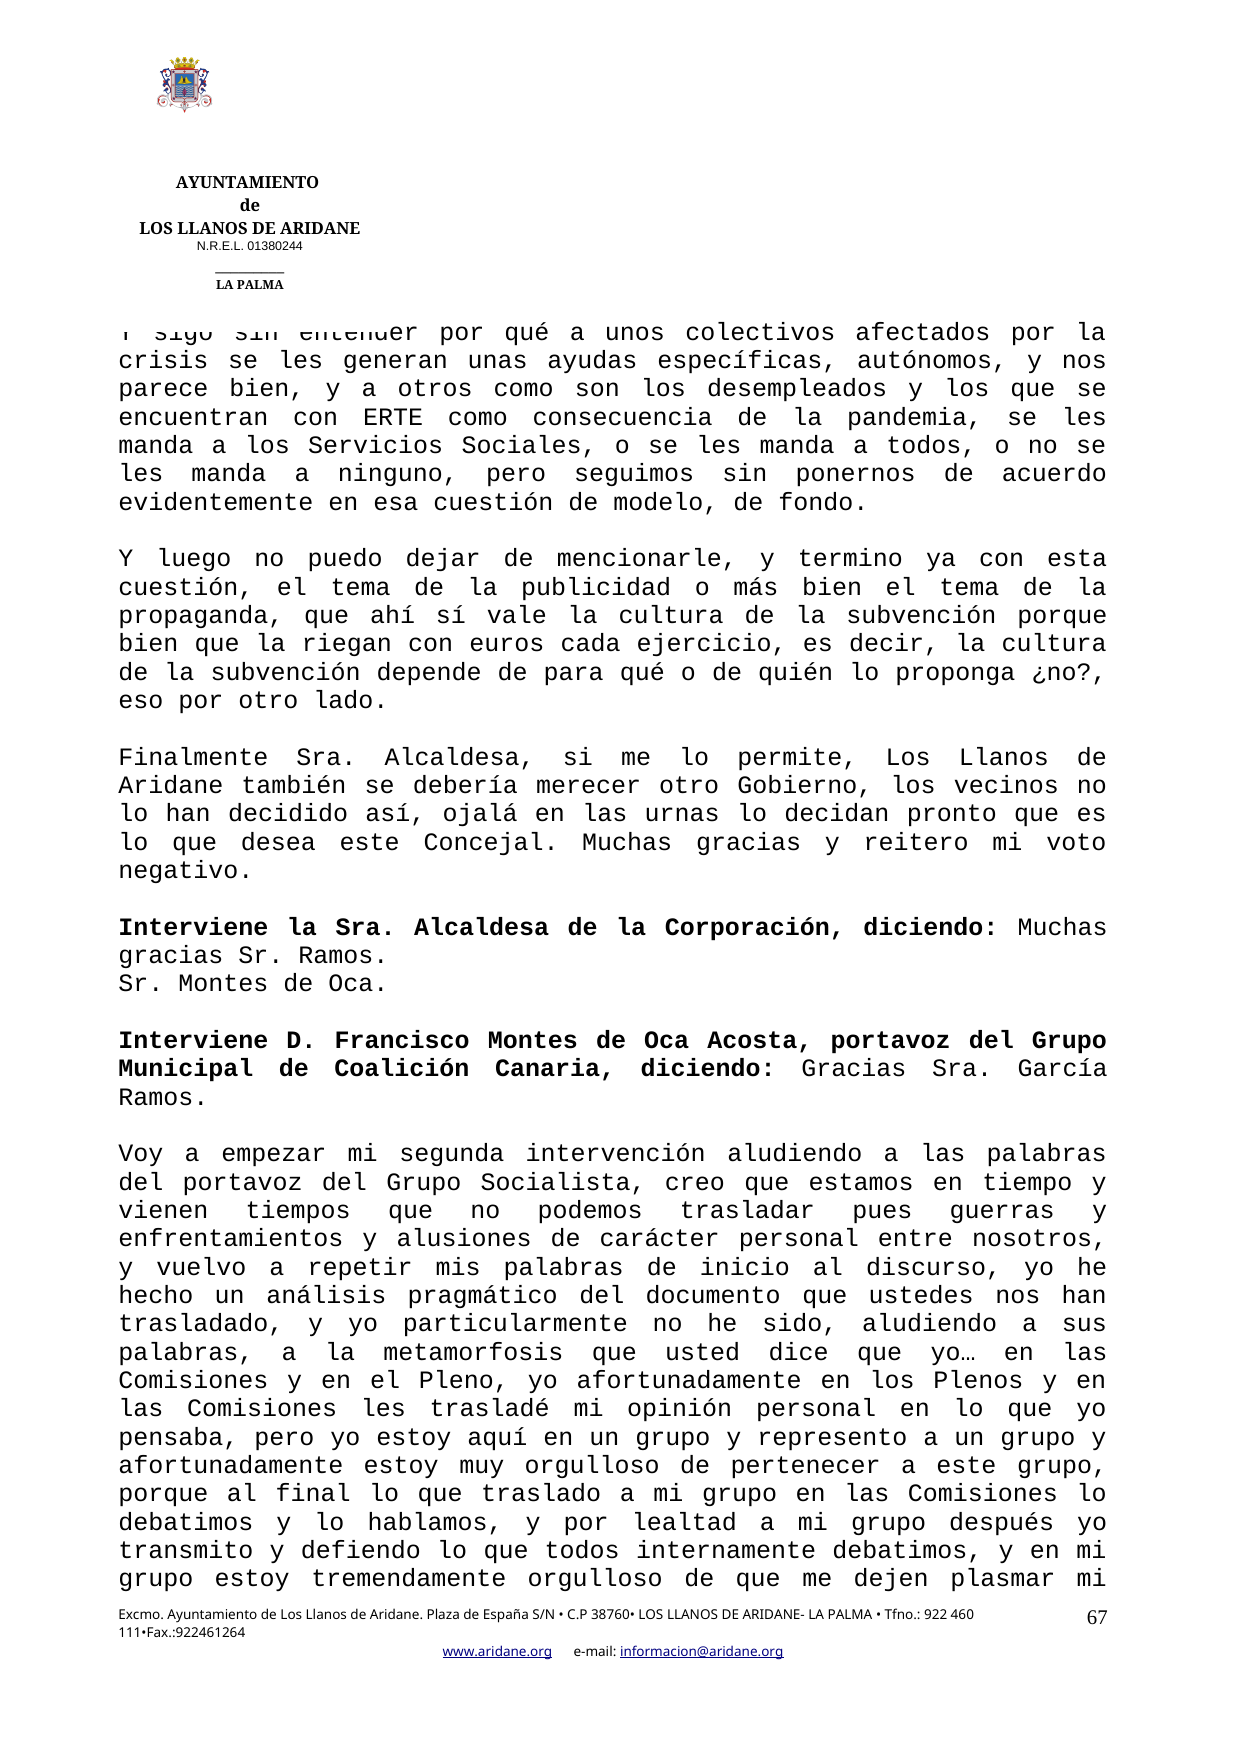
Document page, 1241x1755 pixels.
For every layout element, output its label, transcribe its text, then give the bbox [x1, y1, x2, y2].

subtitle Y luego no puedo dejar de mencionarle, y termino ya con esta cuestión, el tema de la publicidad o más bien el tema de la propaganda, que ahí sí vale la cultura de la subvención porque bien que la riegan con euros cada ejercicio, es decir, la cultura de la subvención depende de para qué o de quién lo proponga ¿no?, eso por otro lado. [118, 546, 1107, 716]
subtitle Finalmente Sra. Alcaldesa, si me lo permite, Los Llanos de Aridane también se debería merecer otro Gobierno, los vecinos no lo han decidido así, ojalá en las urnas lo decidan pronto que es lo que desea este Concejal. Muchas gracias y reitero mi voto negativo. [118, 744, 1107, 886]
subtitle Voy a empezar mi segunda intervención aludiendo a las palabras del portavoz del Grupo Socialista, creo que estamos en tiempo y vienen tiempos que no podemos trasladar pues guerras y enfrentamientos y alusiones de carácter personal entre nosotros, y vuelvo a repetir mis palabras de inicio al discurso, yo he hecho un análisis pragmático del documento que ustedes nos han trasladado, y yo particularmente no he sido, aludiendo a sus palabras, a la metamorfosis que usted dice que yo… en las Comisiones y en el Pleno, yo afortunadamente en los Plenos y en las Comisiones les trasladé mi opinión personal en lo que yo pensaba, pero yo estoy aquí en un grupo y represento a un grupo y afortunadamente estoy muy orgulloso de pertenecer a este grupo, porque al final lo que traslado a mi grupo en las Comisiones lo debatimos y lo hablamos, y por lealtad a mi grupo después yo transmito y defiendo lo que todos internamente debatimos, y en mi grupo estoy tremendamente orgulloso de que me dejen plasmar mi [118, 1141, 1107, 1594]
subtitle Y sigo sin entender por qué a unos colectivos afectados por la crisis se les generan unas ayudas específicas, autónomos, y nos parece bien, y a otros como son los desempleados y los que se encuentran con ERTE como consecuencia de la pandemia, se les manda a los Servicios Sociales, o se les manda a todos, o no se les manda a ninguno, pero seguimos sin ponernos de acuerdo evidentemente en esa cuestión de modelo, de fondo. [118, 319, 1107, 518]
subtitle Interviene D. Francisco Montes de Oca Acosta, portavoz del Grupo Municipal de Coalición Canaria, diciendo: Gracias Sra. García Ramos. [118, 1028, 1107, 1113]
subtitle Interviene la Sra. Alcaldesa de la Corporación, diciendo: Muchas gracias Sr. Ramos. [118, 914, 1107, 971]
subtitle Sr. Montes de Oca. [118, 971, 1107, 999]
